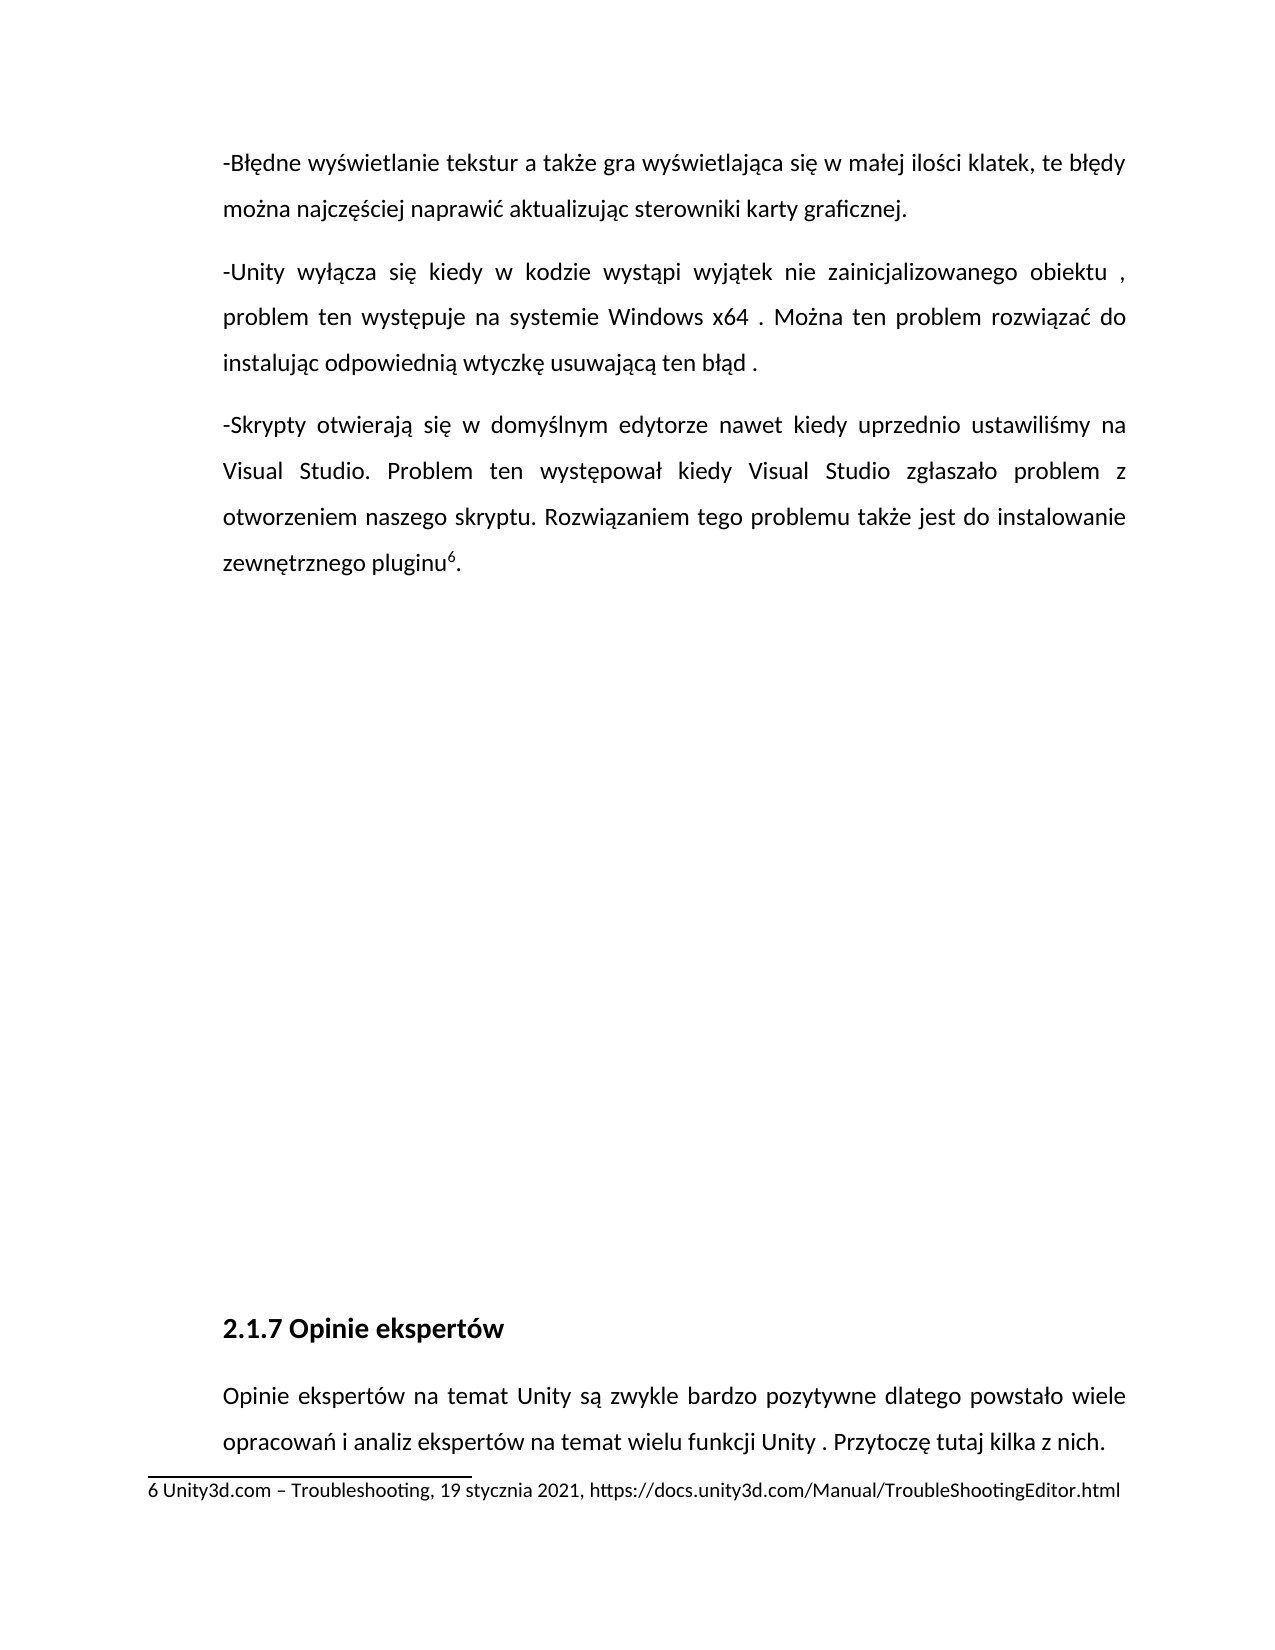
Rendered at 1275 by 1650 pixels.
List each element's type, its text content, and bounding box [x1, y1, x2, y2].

text Unity3d.com – Troubleshooting, 19 stycznia 2021, https://docs.unity3d.com/Manual/TroubleShootingEditor.html [148, 1477, 1127, 1502]
text Opinie ekspertów na temat Unity są zwykle bardzo pozytywne dlatego powstało wiele opracowań i analiz ekspertów na temat wielu funkcji Unity . Przytoczę tutaj kilka z nich. [223, 1380, 1127, 1457]
text -Unity wyłącza się kiedy w kodzie wystąpi wyjątek nie zainicjalizowanego obiektu , problem ten występuje na systemie Windows x64 . Można ten problem rozwiązać do instalując odpowiednią wtyczkę usuwającą ten błąd . [223, 256, 1127, 378]
text -Skrypty otwierają się w domyślnym edytorze nawet kiedy uprzednio ustawiliśmy na Visual Studio. Problem ten występował kiedy Visual Studio zgłaszało problem z otworzeniem naszego skryptu. Rozwiązaniem tego problemu także jest do instalowanie zewnętrznego pluginu. [223, 409, 1127, 577]
text -Błędne wyświetlanie tekstur a także gra wyświetlająca się w małej ilości klatek, te błędy można najczęściej naprawić aktualizując sterowniki karty graficznej. [223, 148, 1127, 224]
text 2.1.7 Opinie ekspertów [223, 1310, 1127, 1346]
